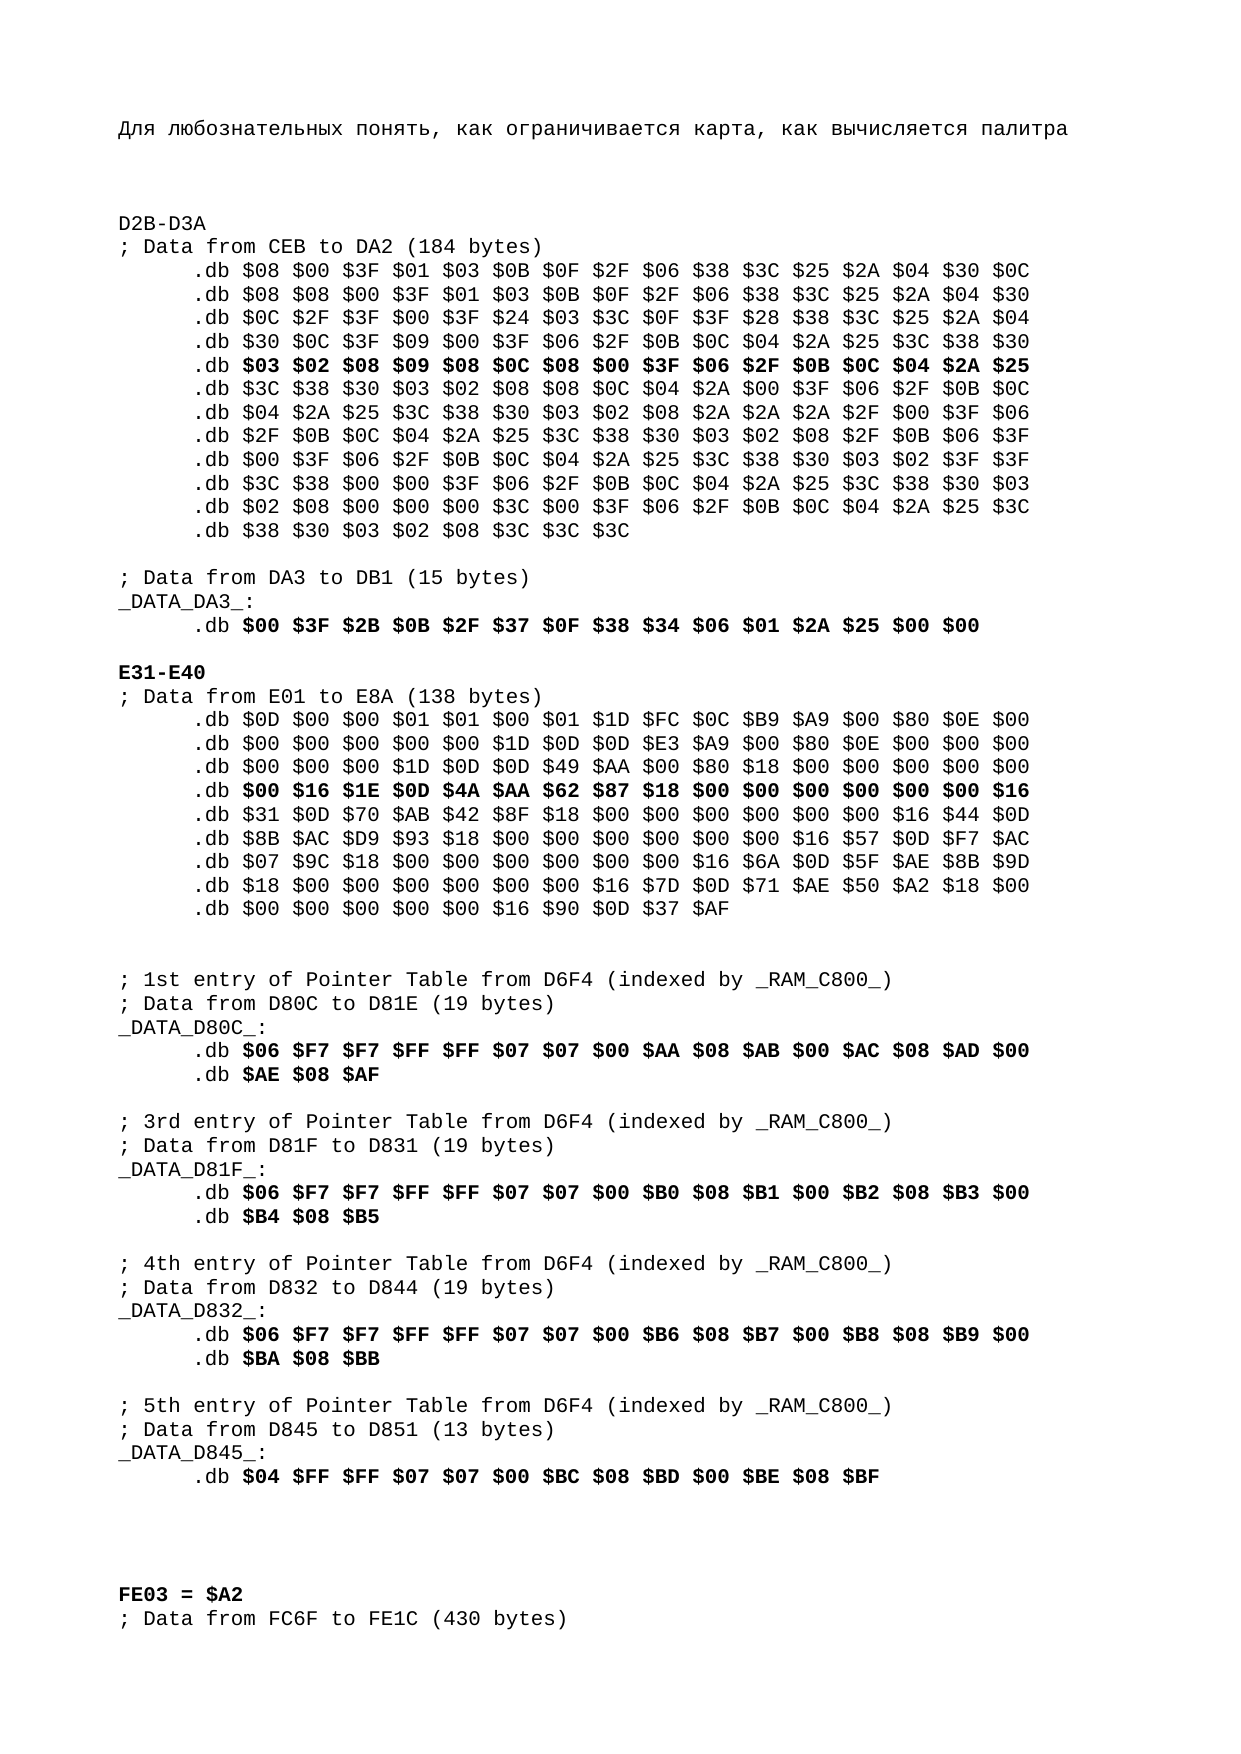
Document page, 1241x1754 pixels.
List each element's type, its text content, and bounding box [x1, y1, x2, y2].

text .db $0D $00 $00 $01 $01 $00 $01 $1D $FC $0C $B9 $A9 $00 $80 $0E $00 [118, 709, 1122, 733]
text _DATA_D80C_: [118, 1017, 1122, 1040]
text ; Data from D845 to D851 (13 bytes) [118, 1419, 1122, 1442]
text .db $06 $F7 $F7 $FF $FF $07 $07 $00 $AA $08 $AB $00 $AC $08 $AD $00 [118, 1040, 1122, 1064]
text .db $8B $AC $D9 $93 $18 $00 $00 $00 $00 $00 $00 $16 $57 $0D $F7 $AC [118, 827, 1122, 851]
text Для любознательных понять, как ограничивается карта, как вычисляется палитра [118, 118, 1122, 142]
text .db $3C $38 $00 $00 $3F $06 $2F $0B $0C $04 $2A $25 $3C $38 $30 $03 [118, 473, 1122, 496]
text .db $08 $08 $00 $3F $01 $03 $0B $0F $2F $06 $38 $3C $25 $2A $04 $30 [118, 284, 1122, 307]
text .db $08 $00 $3F $01 $03 $0B $0F $2F $06 $38 $3C $25 $2A $04 $30 $0C [118, 260, 1122, 284]
text ; 5th entry of Pointer Table from D6F4 (indexed by _RAM_C800_) [118, 1395, 1122, 1419]
text E31-E40 [118, 662, 1122, 686]
text .db $03 $02 $08 $09 $08 $0C $08 $00 $3F $06 $2F $0B $0C $04 $2A $25 [118, 354, 1122, 378]
text ; Data from D80C to D81E (19 bytes) [118, 993, 1122, 1017]
text .db $04 $FF $FF $07 $07 $00 $BC $08 $BD $00 $BE $08 $BF [118, 1466, 1122, 1489]
text ; Data from E01 to E8A (138 bytes) [118, 686, 1122, 709]
text .db $2F $0B $0C $04 $2A $25 $3C $38 $30 $03 $02 $08 $2F $0B $06 $3F [118, 426, 1122, 449]
text .db $06 $F7 $F7 $FF $FF $07 $07 $00 $B6 $08 $B7 $00 $B8 $08 $B9 $00 [118, 1324, 1122, 1348]
text ; Data from CEB to DA2 (184 bytes) [118, 236, 1122, 260]
text .db $00 $00 $00 $1D $0D $0D $49 $AA $00 $80 $18 $00 $00 $00 $00 $00 [118, 757, 1122, 780]
text ; Data from DA3 to DB1 (15 bytes) [118, 567, 1122, 591]
text .db $BA $08 $BB [118, 1348, 1122, 1371]
text _DATA_D81F_: [118, 1158, 1122, 1182]
text .db $00 $16 $1E $0D $4A $AA $62 $87 $18 $00 $00 $00 $00 $00 $00 $16 [118, 780, 1122, 804]
text .db $04 $2A $25 $3C $38 $30 $03 $02 $08 $2A $2A $2A $2F $00 $3F $06 [118, 402, 1122, 426]
text ; 3rd entry of Pointer Table from D6F4 (indexed by _RAM_C800_) [118, 1111, 1122, 1135]
text .db $06 $F7 $F7 $FF $FF $07 $07 $00 $B0 $08 $B1 $00 $B2 $08 $B3 $00 [118, 1182, 1122, 1206]
text ; Data from D832 to D844 (19 bytes) [118, 1277, 1122, 1300]
text .db $B4 $08 $B5 [118, 1206, 1122, 1229]
text .db $00 $00 $00 $00 $00 $1D $0D $0D $E3 $A9 $00 $80 $0E $00 $00 $00 [118, 733, 1122, 757]
text .db $00 $00 $00 $00 $00 $16 $90 $0D $37 $AF [118, 898, 1122, 922]
text D2B-D3A [118, 213, 1122, 236]
text FE03 = $A2 [118, 1584, 1122, 1608]
text .db $31 $0D $70 $AB $42 $8F $18 $00 $00 $00 $00 $00 $00 $16 $44 $0D [118, 804, 1122, 827]
text ; Data from D81F to D831 (19 bytes) [118, 1135, 1122, 1158]
text .db $00 $3F $06 $2F $0B $0C $04 $2A $25 $3C $38 $30 $03 $02 $3F $3F [118, 449, 1122, 473]
text _DATA_D845_: [118, 1442, 1122, 1466]
text _DATA_DA3_: [118, 591, 1122, 615]
text .db $38 $30 $03 $02 $08 $3C $3C $3C [118, 520, 1122, 544]
text .db $AE $08 $AF [118, 1064, 1122, 1088]
text .db $02 $08 $00 $00 $00 $3C $00 $3F $06 $2F $0B $0C $04 $2A $25 $3C [118, 496, 1122, 520]
text .db $30 $0C $3F $09 $00 $3F $06 $2F $0B $0C $04 $2A $25 $3C $38 $30 [118, 331, 1122, 354]
text .db $07 $9C $18 $00 $00 $00 $00 $00 $00 $16 $6A $0D $5F $AE $8B $9D [118, 851, 1122, 875]
text .db $3C $38 $30 $03 $02 $08 $08 $0C $04 $2A $00 $3F $06 $2F $0B $0C [118, 378, 1122, 402]
text .db $0C $2F $3F $00 $3F $24 $03 $3C $0F $3F $28 $38 $3C $25 $2A $04 [118, 307, 1122, 331]
text .db $18 $00 $00 $00 $00 $00 $00 $16 $7D $0D $71 $AE $50 $A2 $18 $00 [118, 875, 1122, 898]
text _DATA_D832_: [118, 1300, 1122, 1324]
text ; 1st entry of Pointer Table from D6F4 (indexed by _RAM_C800_) [118, 969, 1122, 993]
text ; 4th entry of Pointer Table from D6F4 (indexed by _RAM_C800_) [118, 1253, 1122, 1277]
text ; Data from FC6F to FE1C (430 bytes) [118, 1608, 1122, 1631]
text .db $00 $3F $2B $0B $2F $37 $0F $38 $34 $06 $01 $2A $25 $00 $00 [118, 615, 1122, 638]
